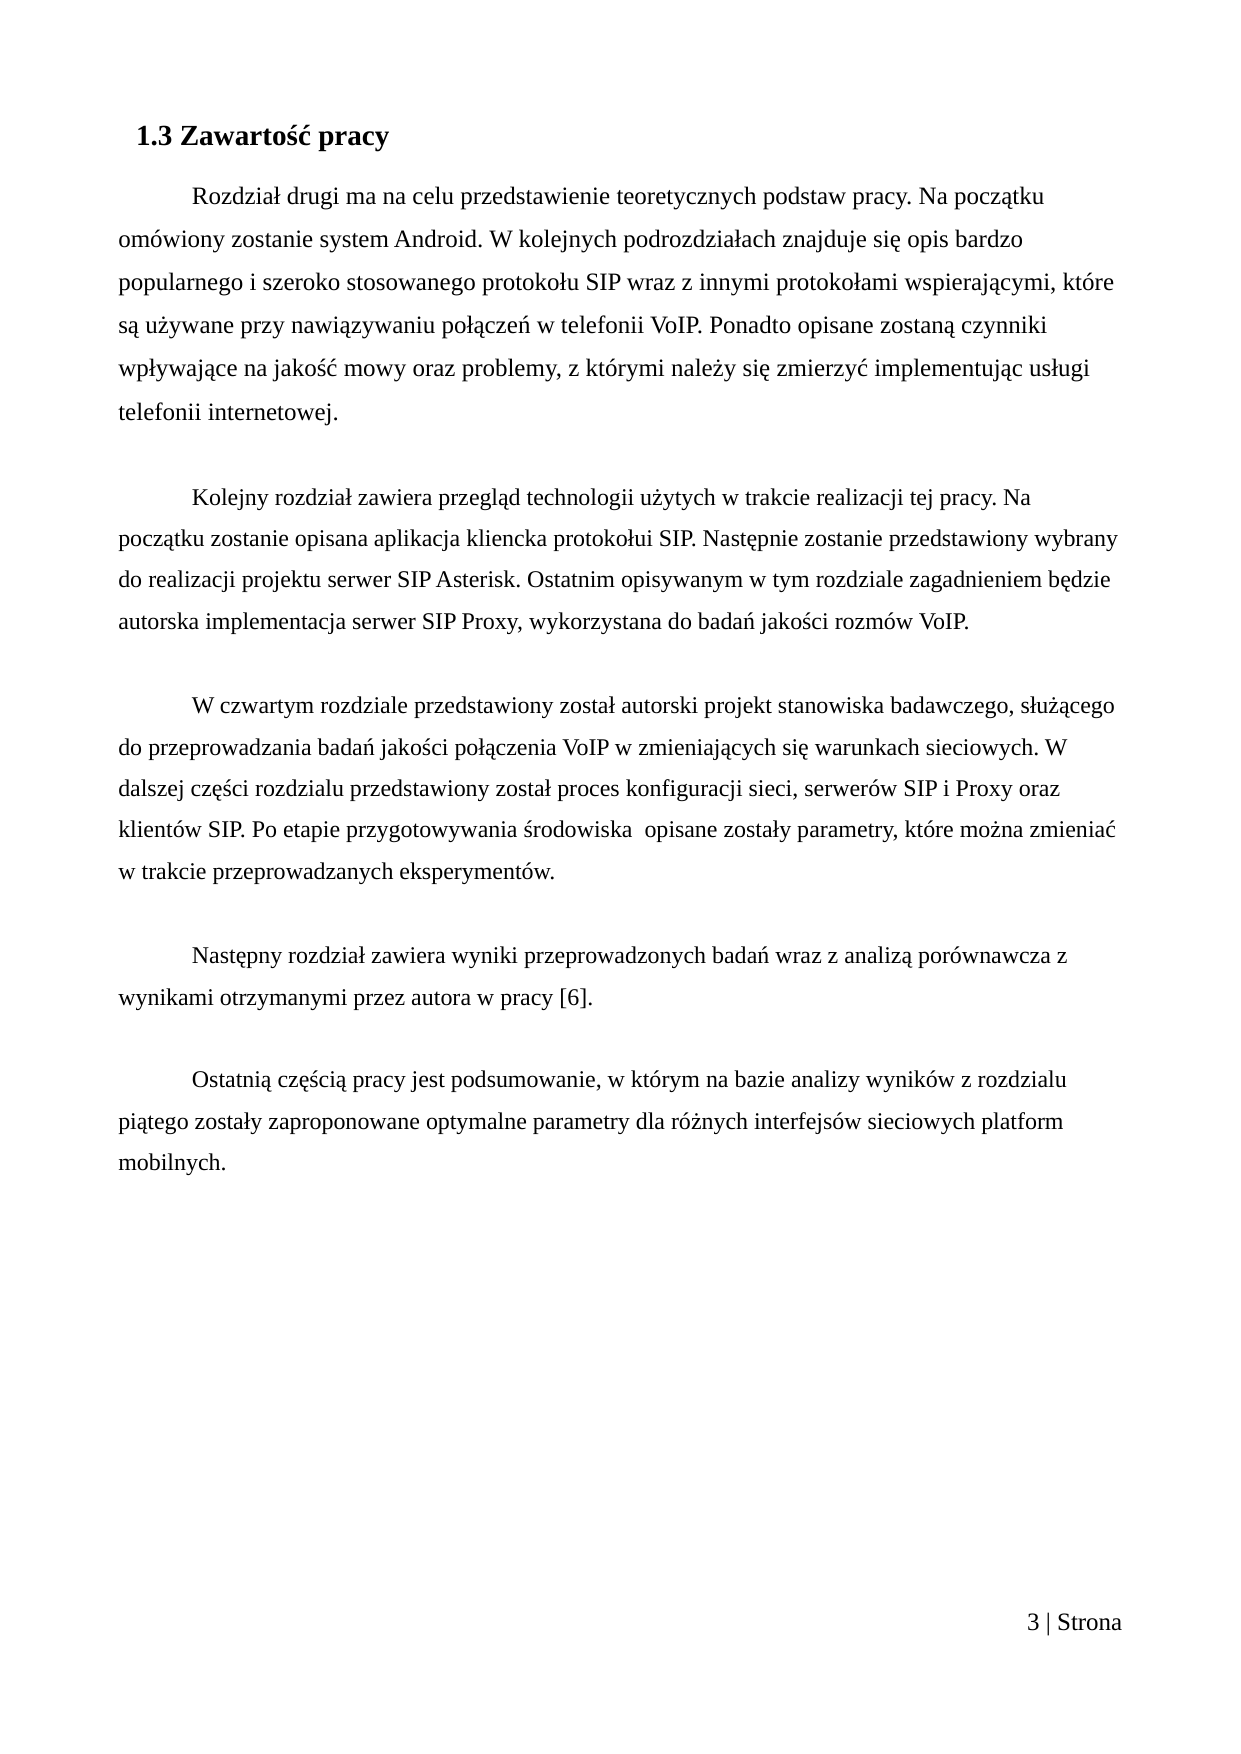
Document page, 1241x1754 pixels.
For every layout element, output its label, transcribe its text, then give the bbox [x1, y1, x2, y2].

text Kolejny rozdział zawiera przegląd technologii użytych w trakcie realizacji tej pracy. Na początku zostanie opisana aplikacja kliencka protokołui SIP. Następnie zostanie przedstawiony wybrany do realizacji projektu serwer SIP Asterisk. Ostatnim opisywanym w tym rozdziale zagadnieniem będzie autorska implementacja serwer SIP Proxy, wykorzystana do badań jakości rozmów VoIP. [118, 483, 1122, 634]
text W czwartym rozdziale przedstawiony został autorski projekt stanowiska badawczego, służącego do przeprowadzania badań jakości połączenia VoIP w zmieniających się warunkach sieciowych. W dalszej części rozdzialu przedstawiony został proces konfiguracji sieci, serwerów SIP i Proxy oraz klientów SIP. Po etapie przygotowywania środowiska opisane zostały parametry, które można zmieniać w trakcie przeprowadzanych eksperymentów. [118, 691, 1122, 884]
subtitle 1.3 Zawartość pracy [136, 118, 1122, 152]
text Następny rozdział zawiera wyniki przeprowadzonych badań wraz z analizą porównawcza z wynikami otrzymanymi przez autora w pracy [6]. [118, 941, 1122, 1010]
text Rozdział drugi ma na celu przedstawienie teoretycznych podstaw pracy. Na początku omówiony zostanie system Android. W kolejnych podrozdziałach znajduje się opis bardzo popularnego i szeroko stosowanego protokołu SIP wraz z innymi protokołami wspierającymi, które są używane przy nawiązywaniu połączeń w telefonii VoIP. Ponadto opisane zostaną czynniki wpływające na jakość mowy oraz problemy, z którymi należy się zmierzyć implementując usługi telefonii internetowej. [118, 181, 1122, 425]
text Ostatnią częścią pracy jest podsumowanie, w którym na bazie analizy wyników z rozdzialu piątego zostały zaproponowane optymalne parametry dla różnych interfejsów sieciowych platform mobilnych. [118, 1065, 1122, 1176]
